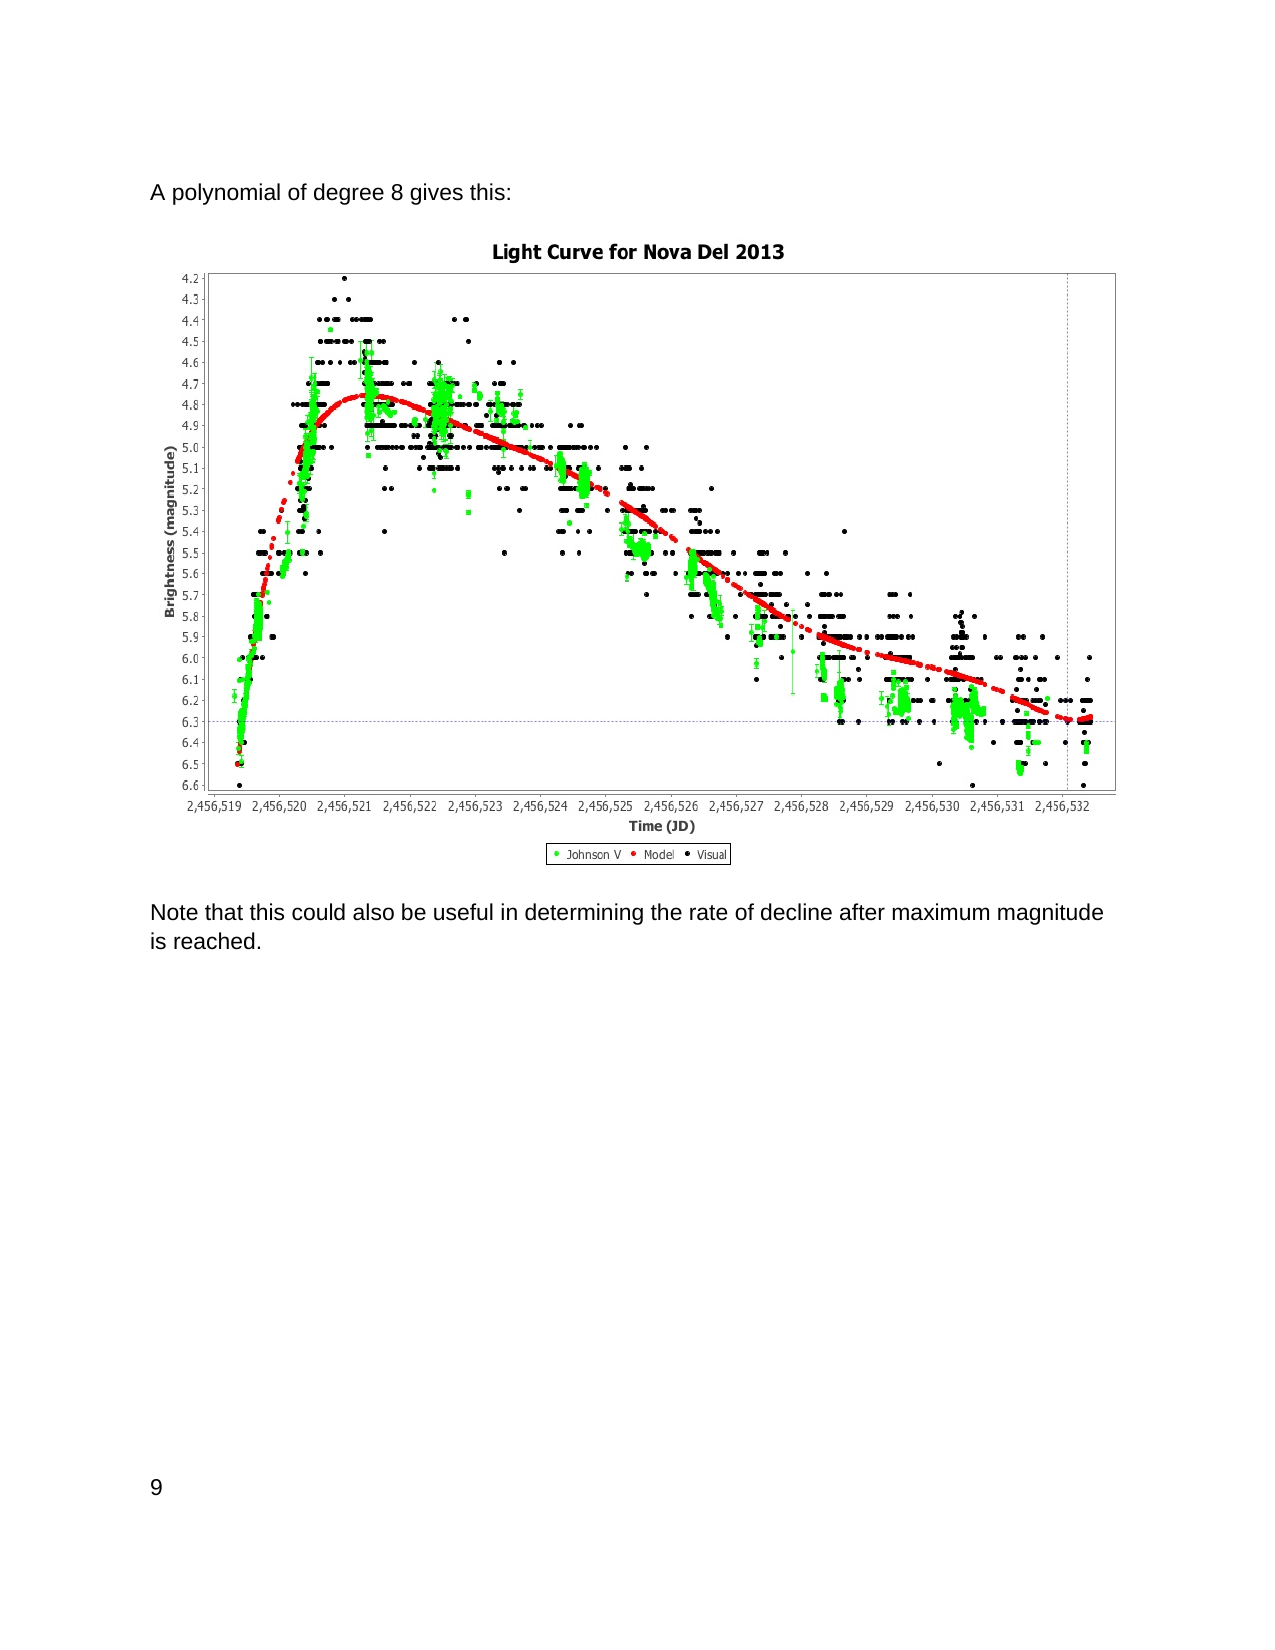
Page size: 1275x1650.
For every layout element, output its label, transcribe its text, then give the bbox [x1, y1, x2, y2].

text Note that this could also be useful in determining the rate of decline after maximum magnitude is reached. [150, 899, 1125, 954]
text A polynomial of degree 8 gives this: [150, 179, 1125, 205]
picture [150, 238, 1125, 867]
